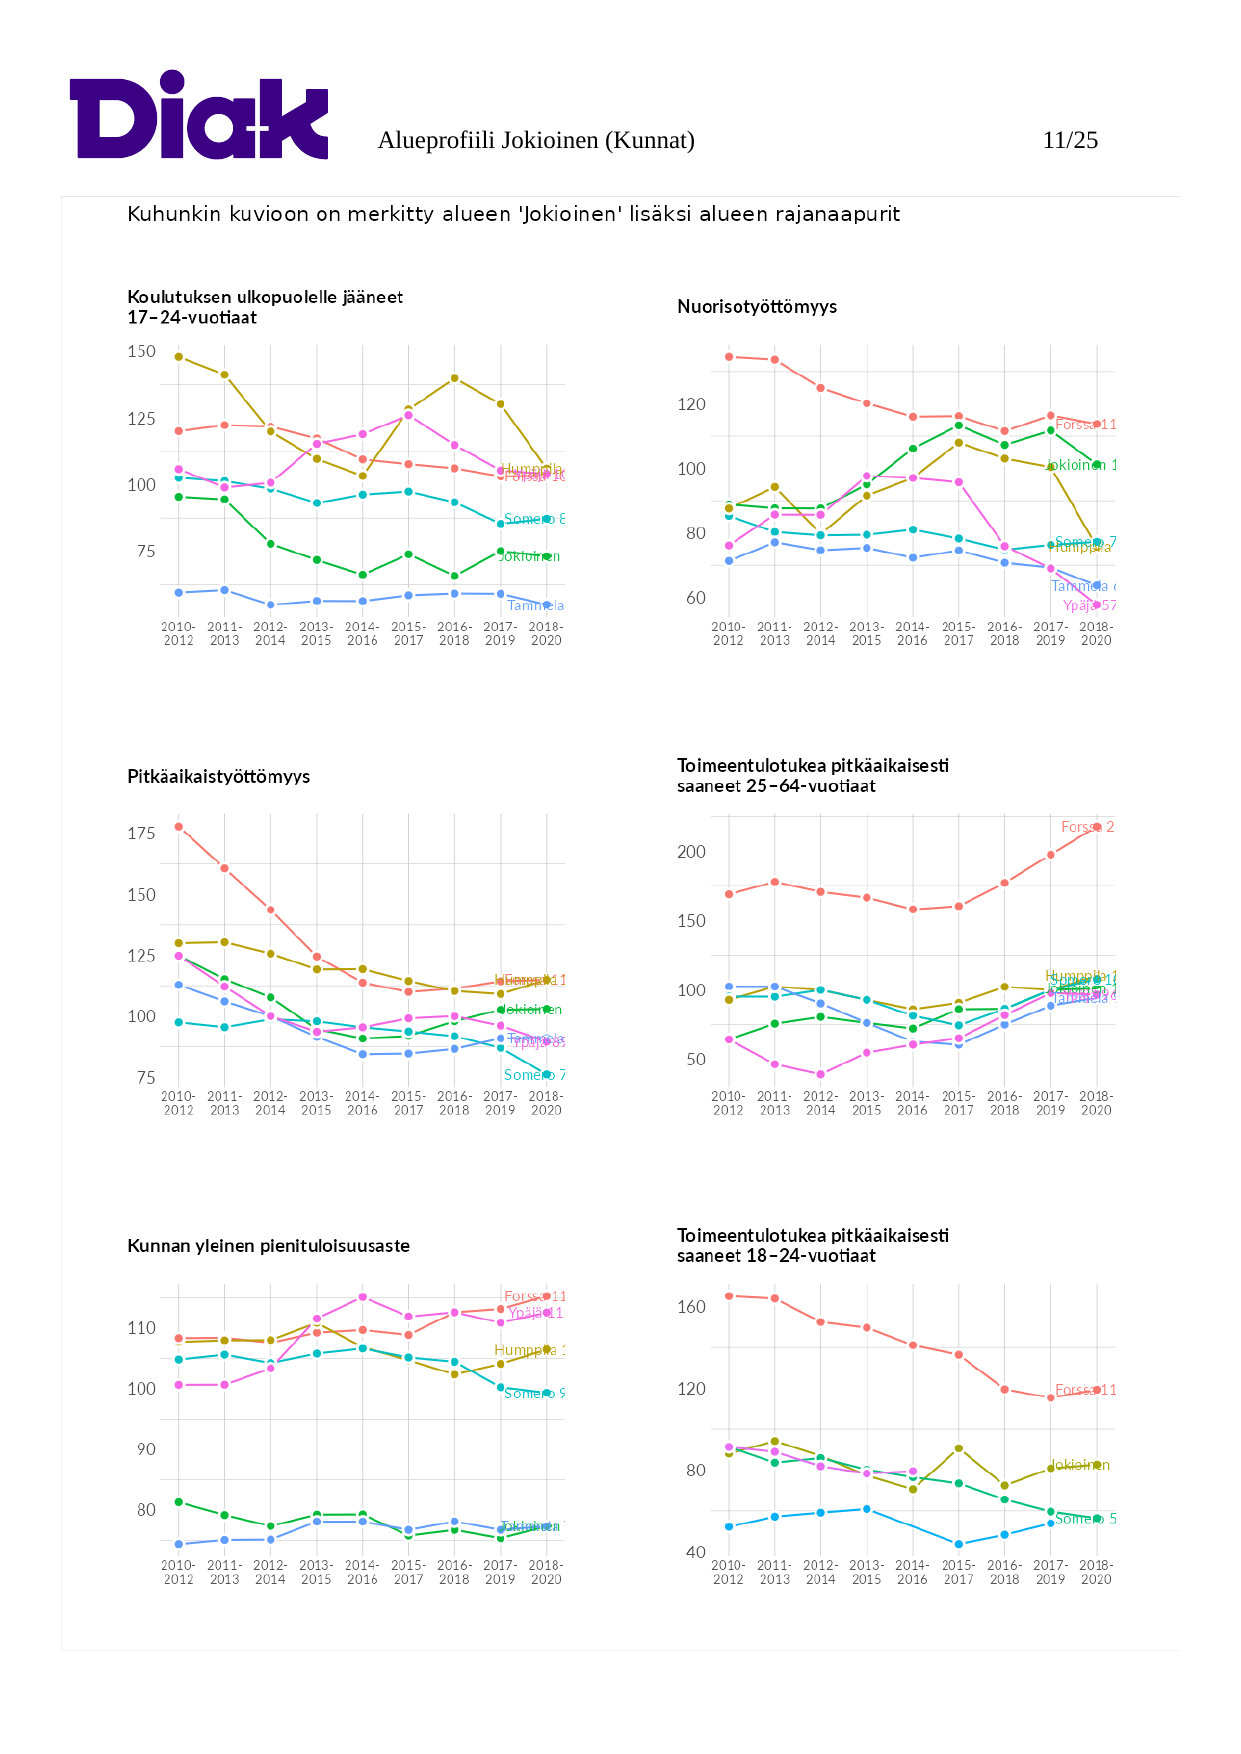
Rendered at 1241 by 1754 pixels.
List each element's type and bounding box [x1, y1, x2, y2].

picture [61, 196, 1179, 1651]
